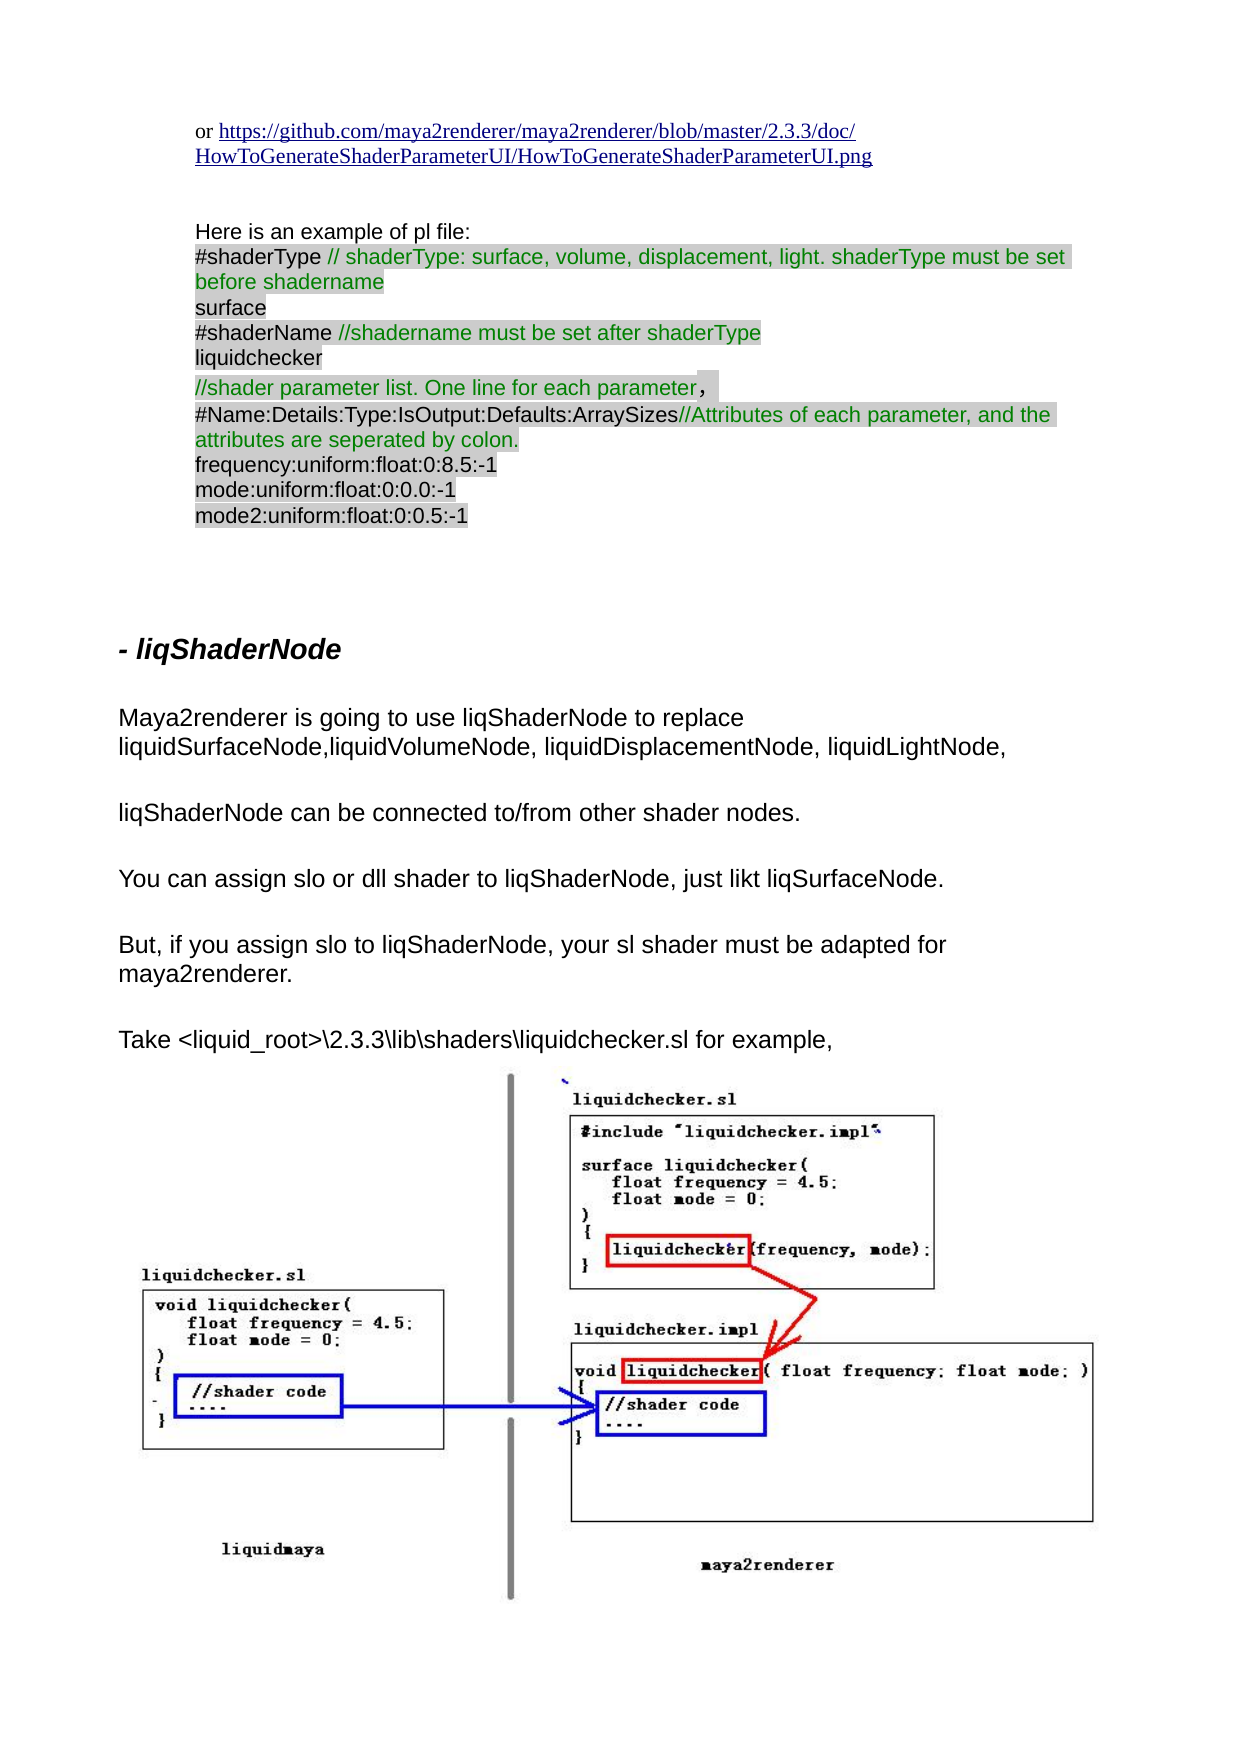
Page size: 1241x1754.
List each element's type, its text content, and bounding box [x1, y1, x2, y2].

text But, if you assign slo to liqShaderNode, your sl shader must be adapted for maya2renderer. [118, 930, 1122, 988]
text Take <liquid_root>\2.3.3\lib\shaders\liquidchecker.sl for example, [118, 1025, 1122, 1054]
subtitle - liqShaderNode [118, 632, 1122, 665]
picture [118, 1066, 1122, 1605]
list Here is an example of pl file: #shaderType // shaderType: surface, volume, displacement, light. shaderType must be set before shadername surface #shaderName //shadername must be set after shaderType liquidchecker //shader parameter list. One line for each parameter， #Name:Details:Type:IsOutput:Defaults:ArraySizes//Attributes of each parameter, and the attributes are seperated by colon. frequency:uniform:float:0:8.5:-1 mode:uniform:float:0:0.0:-1 mode2:uniform:float:0:0.5:-1 [157, 219, 1122, 528]
text You can assign slo or dll shader to liqShaderNode, just likt liqSurfaceNode. [118, 864, 1122, 893]
list or https://github.com/maya2renderer/maya2renderer/blob/master/2.3.3/doc/HowToGenerateShaderParameterUI/HowToGenerateShaderParameterUI.png [157, 118, 1122, 168]
text Maya2renderer is going to use liqShaderNode to replace liquidSurfaceNode,liquidVolumeNode, liquidDisplacementNode, liquidLightNode, [118, 703, 1122, 760]
text liqShaderNode can be connected to/from other shader nodes. [118, 798, 1122, 826]
